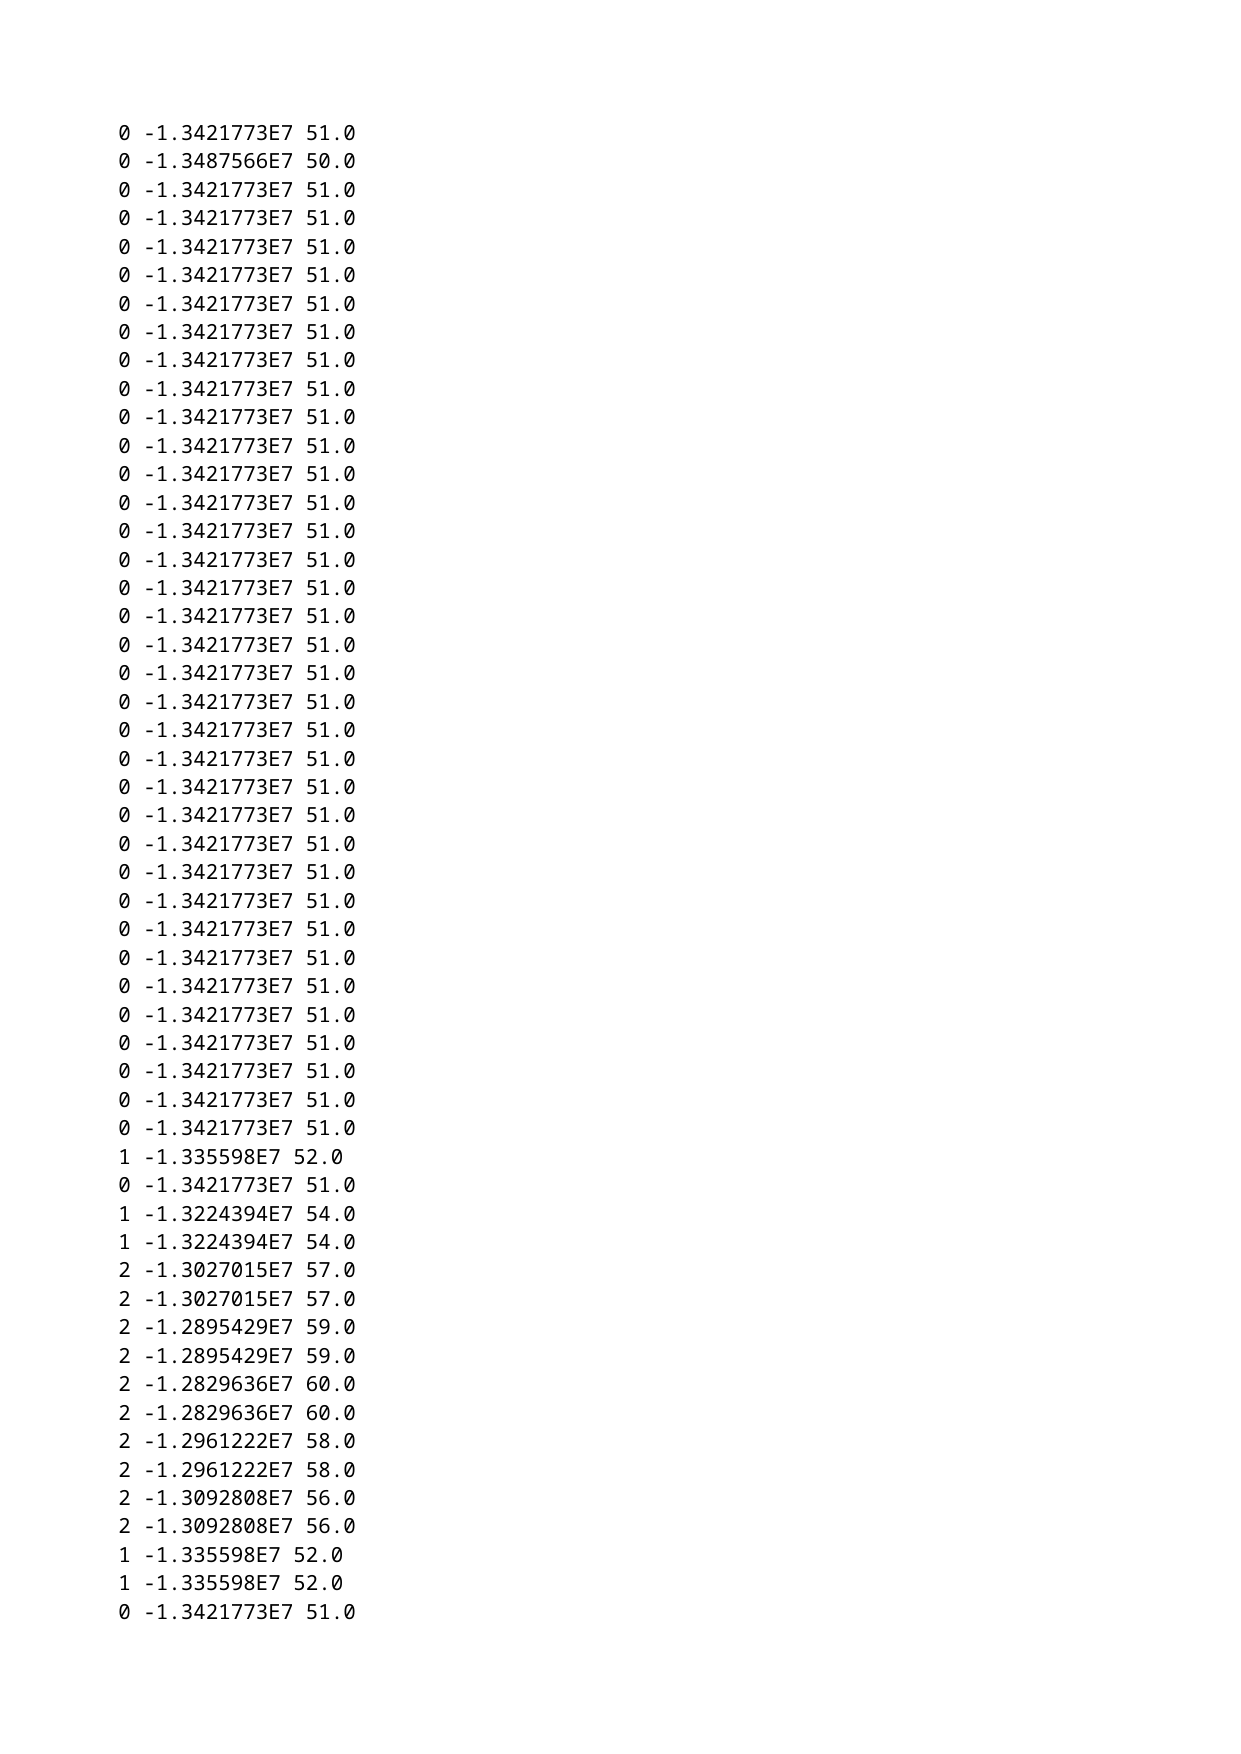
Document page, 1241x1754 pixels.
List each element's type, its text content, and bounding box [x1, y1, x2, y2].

text 0 -1.3421773E7 51.0 [118, 1028, 1122, 1057]
text 0 -1.3421773E7 51.0 [118, 402, 1122, 431]
text 1 -1.335598E7 52.0 [118, 1142, 1122, 1170]
text 2 -1.2829636E7 60.0 [118, 1398, 1122, 1426]
text 0 -1.3421773E7 51.0 [118, 829, 1122, 857]
text 1 -1.335598E7 52.0 [118, 1540, 1122, 1568]
text 0 -1.3421773E7 51.0 [118, 203, 1122, 232]
text 2 -1.3027015E7 57.0 [118, 1284, 1122, 1312]
text 2 -1.3092808E7 56.0 [118, 1483, 1122, 1512]
text 1 -1.335598E7 52.0 [118, 1568, 1122, 1597]
text 0 -1.3421773E7 51.0 [118, 744, 1122, 772]
text 2 -1.2829636E7 60.0 [118, 1369, 1122, 1398]
text 0 -1.3421773E7 51.0 [118, 715, 1122, 744]
text 0 -1.3421773E7 51.0 [118, 857, 1122, 886]
text 0 -1.3421773E7 51.0 [118, 1057, 1122, 1085]
text 0 -1.3421773E7 51.0 [118, 431, 1122, 459]
text 0 -1.3421773E7 51.0 [118, 687, 1122, 715]
text 0 -1.3421773E7 51.0 [118, 317, 1122, 346]
text 0 -1.3421773E7 51.0 [118, 658, 1122, 687]
text 0 -1.3421773E7 51.0 [118, 346, 1122, 374]
text 1 -1.3224394E7 54.0 [118, 1199, 1122, 1227]
text 0 -1.3421773E7 51.0 [118, 573, 1122, 602]
text 0 -1.3421773E7 51.0 [118, 886, 1122, 914]
text 0 -1.3421773E7 51.0 [118, 772, 1122, 801]
text 0 -1.3421773E7 51.0 [118, 943, 1122, 971]
text 0 -1.3421773E7 51.0 [118, 175, 1122, 203]
text 0 -1.3487566E7 50.0 [118, 147, 1122, 175]
text 0 -1.3421773E7 51.0 [118, 459, 1122, 488]
text 1 -1.3224394E7 54.0 [118, 1227, 1122, 1256]
text 0 -1.3421773E7 51.0 [118, 914, 1122, 943]
text 0 -1.3421773E7 51.0 [118, 1113, 1122, 1142]
text 0 -1.3421773E7 51.0 [118, 602, 1122, 630]
text 0 -1.3421773E7 51.0 [118, 971, 1122, 1000]
text 2 -1.2895429E7 59.0 [118, 1312, 1122, 1341]
text 0 -1.3421773E7 51.0 [118, 260, 1122, 289]
text 2 -1.2895429E7 59.0 [118, 1341, 1122, 1369]
text 2 -1.3027015E7 57.0 [118, 1256, 1122, 1284]
text 0 -1.3421773E7 51.0 [118, 1597, 1122, 1625]
text 0 -1.3421773E7 51.0 [118, 1170, 1122, 1199]
text 0 -1.3421773E7 51.0 [118, 801, 1122, 829]
text 0 -1.3421773E7 51.0 [118, 630, 1122, 658]
text 0 -1.3421773E7 51.0 [118, 516, 1122, 545]
text 2 -1.3092808E7 56.0 [118, 1512, 1122, 1540]
text 0 -1.3421773E7 51.0 [118, 488, 1122, 516]
text 2 -1.2961222E7 58.0 [118, 1455, 1122, 1483]
text 0 -1.3421773E7 51.0 [118, 545, 1122, 573]
text 0 -1.3421773E7 51.0 [118, 232, 1122, 260]
text 0 -1.3421773E7 51.0 [118, 1000, 1122, 1028]
text 0 -1.3421773E7 51.0 [118, 1085, 1122, 1113]
text 2 -1.2961222E7 58.0 [118, 1426, 1122, 1455]
text 0 -1.3421773E7 51.0 [118, 374, 1122, 402]
text 0 -1.3421773E7 51.0 [118, 118, 1122, 147]
text 0 -1.3421773E7 51.0 [118, 289, 1122, 317]
